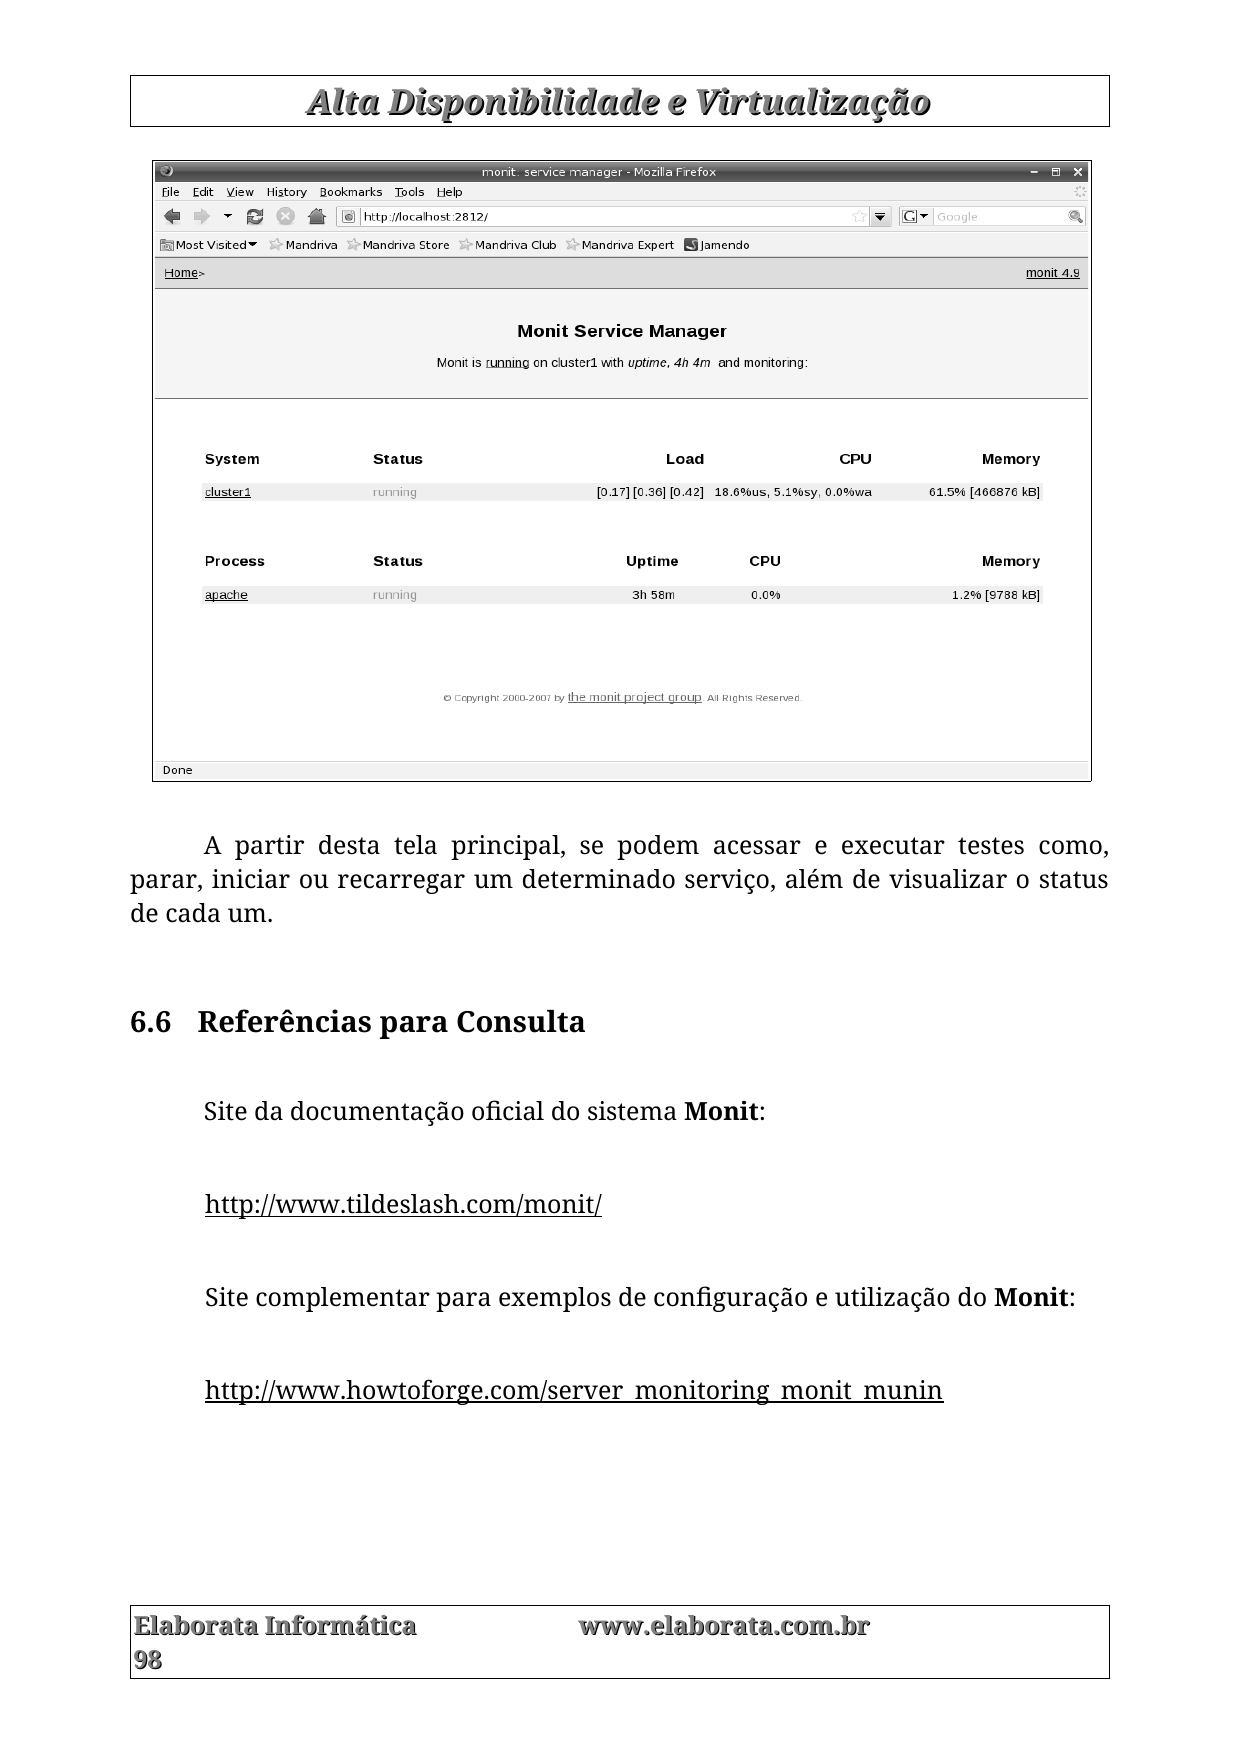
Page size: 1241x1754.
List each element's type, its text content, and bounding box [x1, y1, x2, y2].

list http://www.howtoforge.com/server_monitoring_monit_munin [130, 1373, 1110, 1407]
text A partir desta tela principal, se podem acessar e executar testes como, parar, iniciar ou recarregar um determinado serviço, além de visualizar o status de cada um. [130, 828, 1110, 930]
text Site da documentação oficial do sistema Monit: [130, 1094, 1110, 1128]
subtitle Referências para Consulta [130, 1001, 1110, 1041]
list http://www.tildeslash.com/monit/ [130, 1187, 1110, 1221]
list Site complementar para exemplos de configuração e utilização do Monit: [130, 1280, 1110, 1314]
